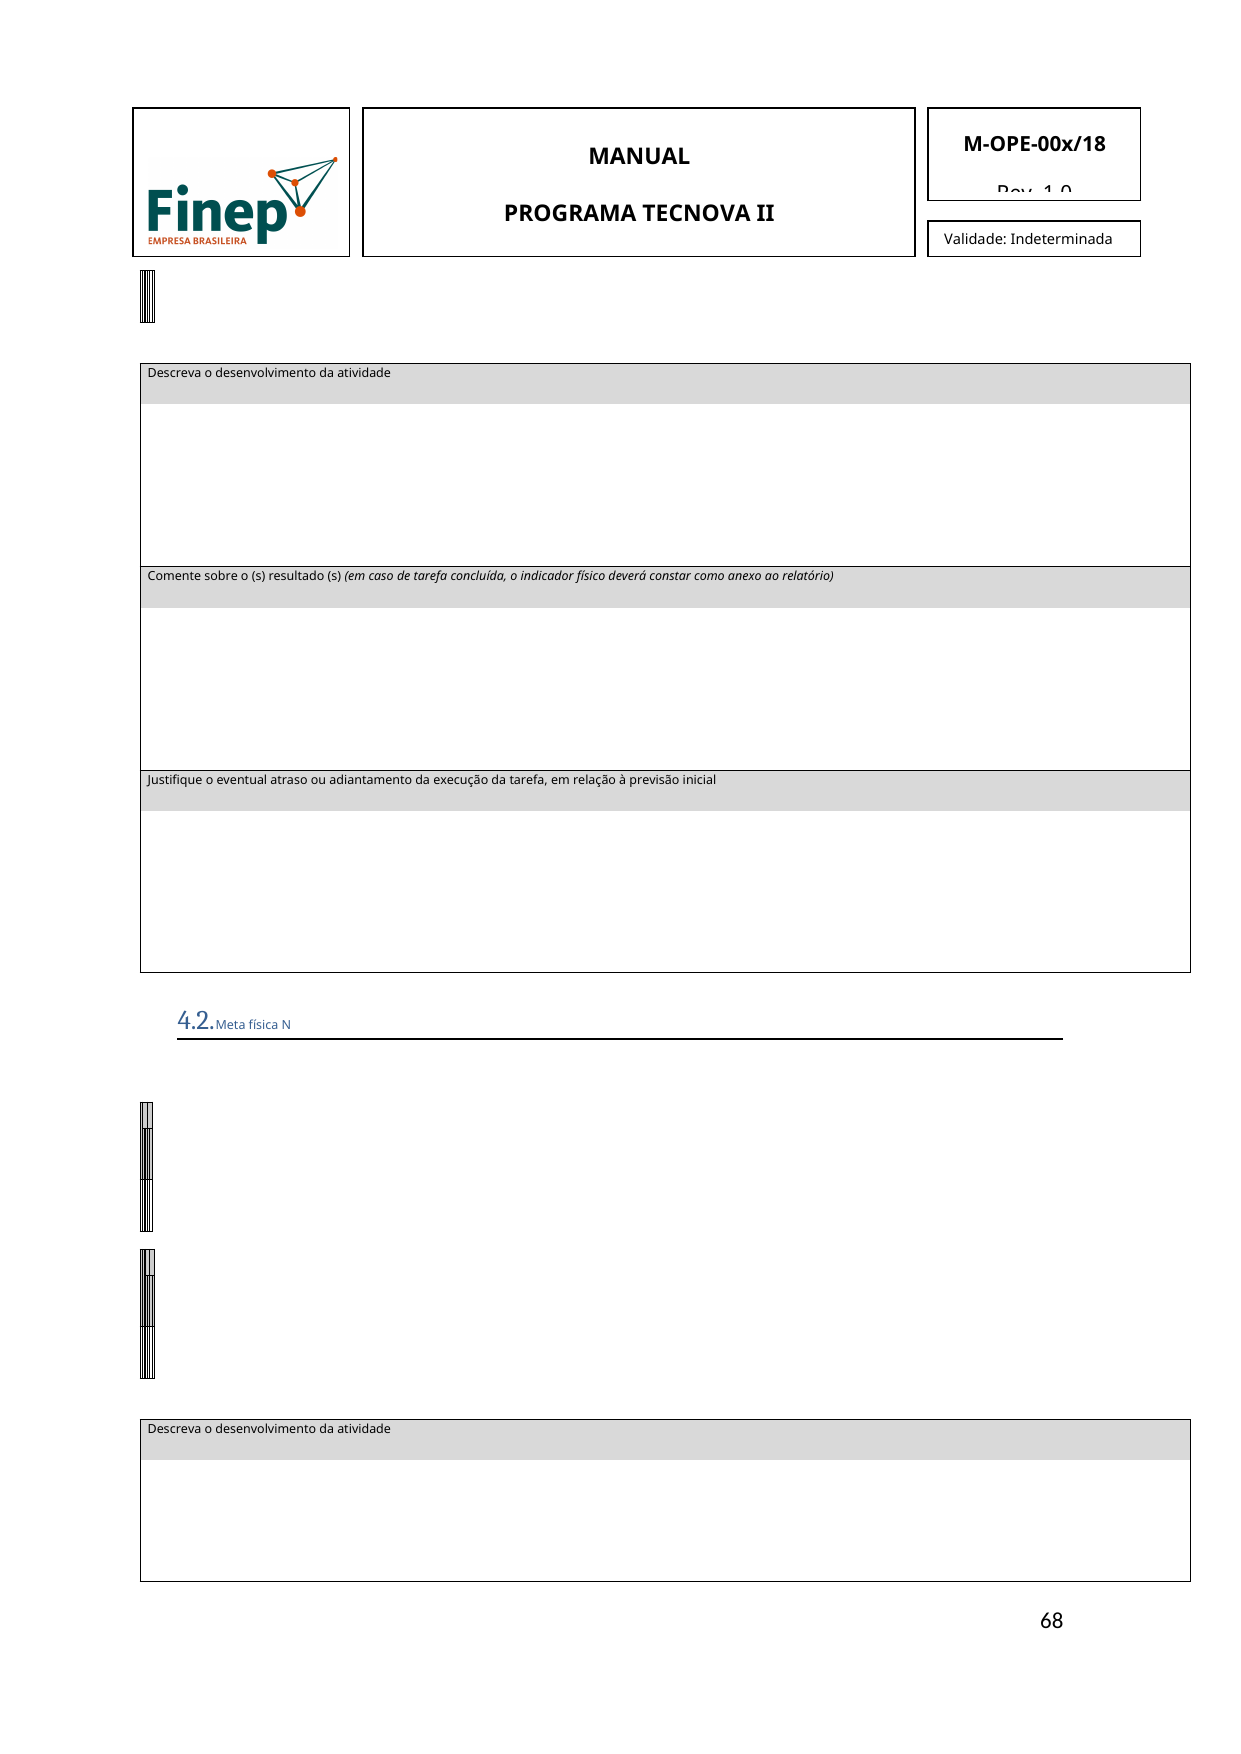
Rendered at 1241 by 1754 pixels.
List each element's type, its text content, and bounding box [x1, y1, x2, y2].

table_cell [141, 404, 1190, 566]
table_cell Justifique o eventual atraso ou adiantamento da execução da tarefa, em relação à previsão inicial [141, 771, 1190, 811]
table_header Descreva o desenvolvimento da atividade [141, 364, 1190, 404]
table_cell [141, 609, 1190, 770]
list Meta física N [177, 1005, 1063, 1038]
table_cell Comente sobre o (s) resultado (s) (em caso de tarefa concluída, o indicador físico deverá constar como anexo ao relatório) [141, 567, 1190, 608]
table_cell [141, 811, 1190, 972]
table_cell [141, 1460, 1190, 1581]
table_header Descreva o desenvolvimento da atividade [141, 1420, 1190, 1460]
